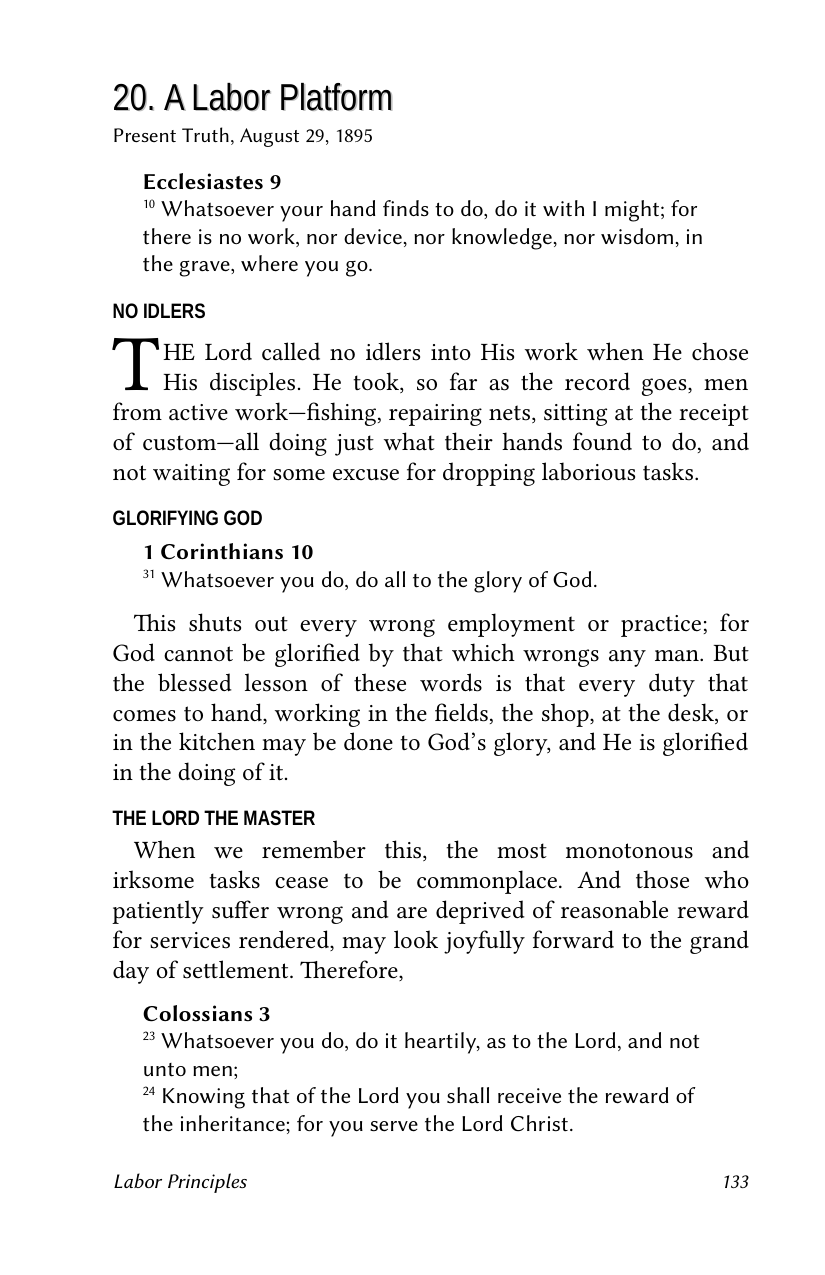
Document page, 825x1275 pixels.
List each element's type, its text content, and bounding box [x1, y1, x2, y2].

title A Labor Platform [112, 75, 750, 118]
subtitle The Lord the Master [112, 806, 750, 830]
subtitle Glorifying God [112, 506, 750, 530]
text 23 Whatsoever you do, do it heartily, as to the Lord, and not unto men; [142, 1028, 720, 1082]
text Colossians 3 [142, 1001, 750, 1027]
text Present Truth, August 29, 1895 [112, 124, 750, 148]
text 10 Whatsoever your hand finds to do, do it with I might; for there is no work, nor device, nor knowledge, nor wisdom, in the grave, where you go. [142, 196, 720, 277]
text 24 Knowing that of the Lord you shall receive the reward of the inheritance; for you serve the Lord Christ. [142, 1083, 720, 1137]
text 31 Whatsoever you do, do all to the glory of God. [142, 566, 720, 593]
subtitle No Idlers [112, 299, 750, 323]
text 1 Corinthians 10 [142, 539, 750, 565]
text THE Lord called no idlers into His work when He chose His disciples. He took, so far as the record goes, men from active work—fishing, repairing nets, sitting at the receipt of custom—all doing just what their hands found to do, and not waiting for some excuse for dropping laborious tasks. [112, 338, 750, 487]
text When we remember this, the most monotonous and irksome tasks cease to be commonplace. And those who patiently suffer wrong and are deprived of reasonable reward for services rendered, may look joyfully forward to the grand day of settlement. Therefore, [112, 836, 750, 984]
text This shuts out every wrong employment or practice; for God cannot be glorified by that which wrongs any man. But the blessed lesson of these words is that every duty that comes to hand, working in the fields, the shop, at the desk, or in the kitchen may be done to God’s glory, and He is glorified in the doing of it. [112, 609, 750, 787]
text Ecclesiastes 9 [142, 169, 750, 195]
